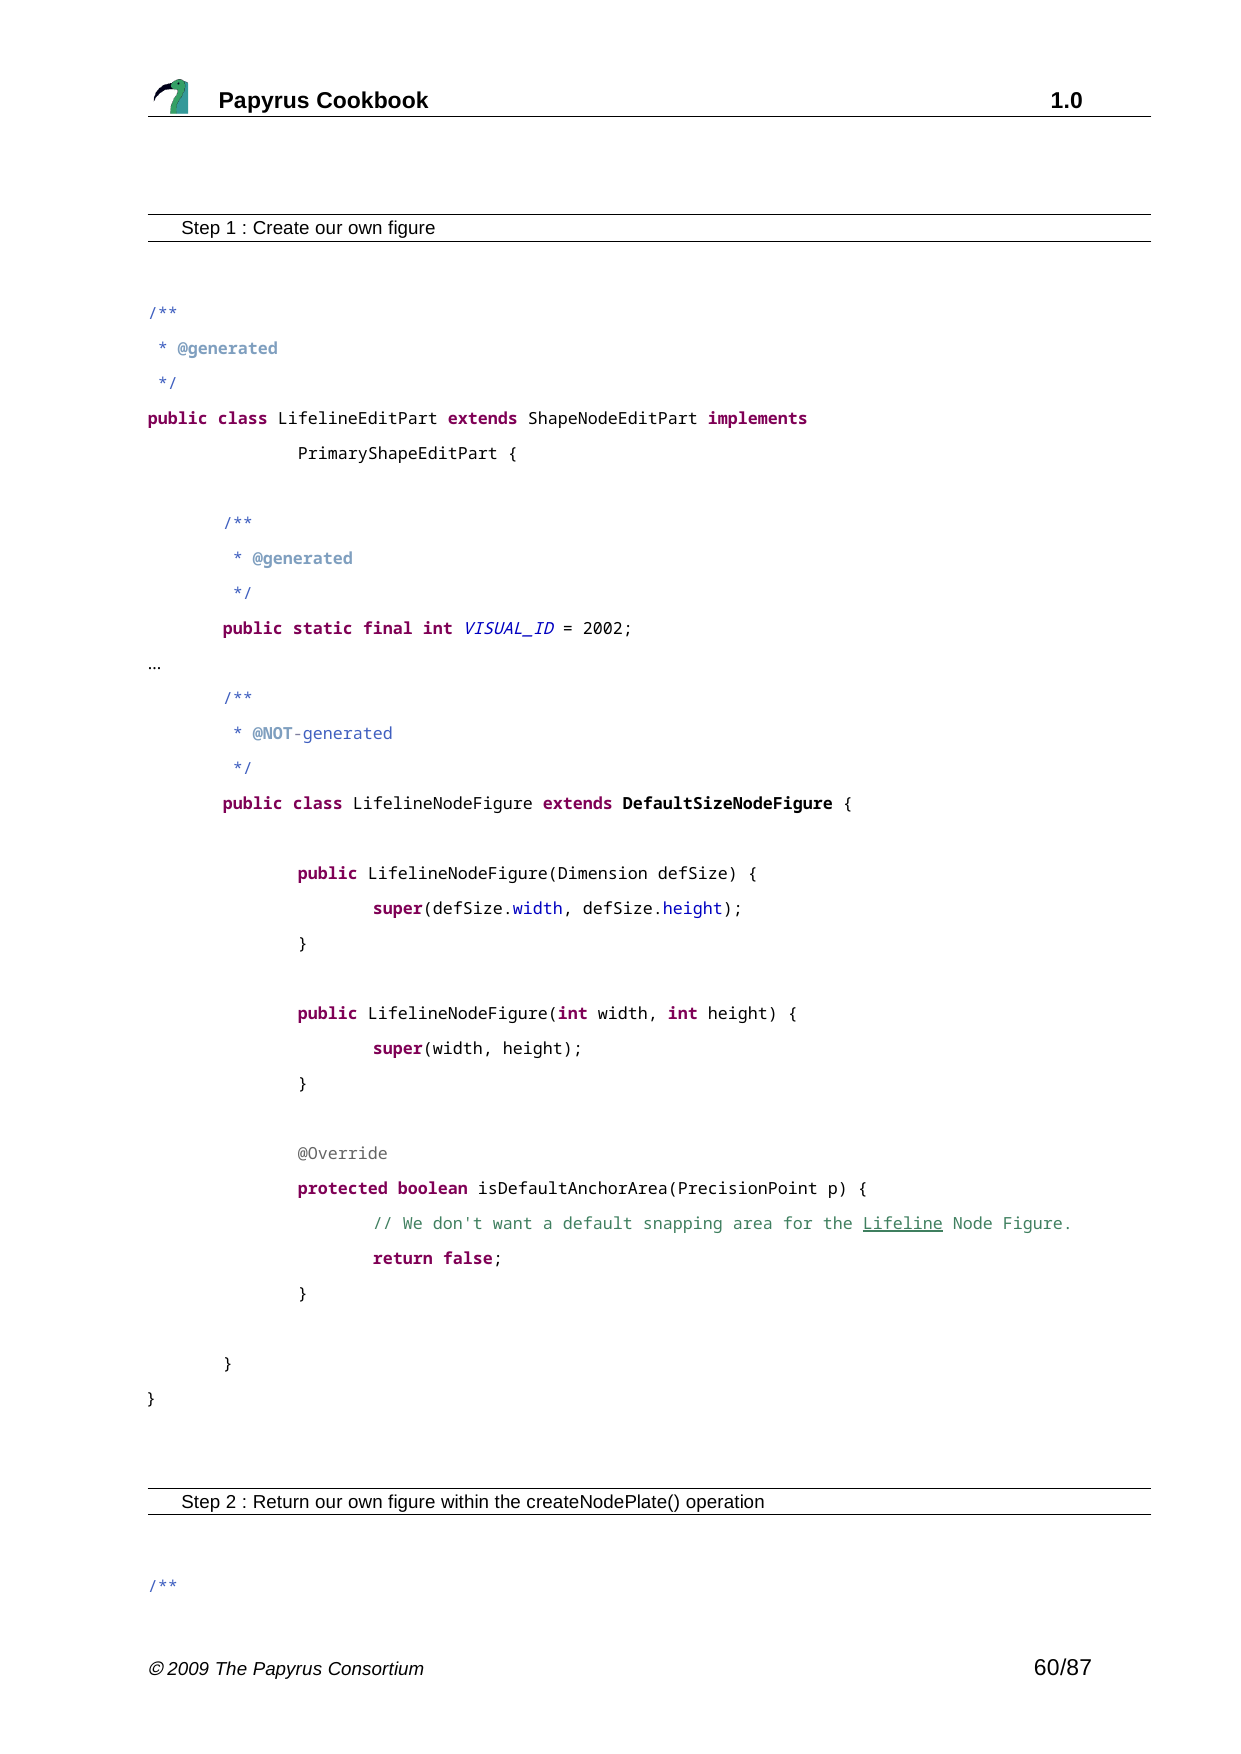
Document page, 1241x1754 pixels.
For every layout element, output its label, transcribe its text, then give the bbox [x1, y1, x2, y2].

text public LifelineNodeFigure(int width, int height) { [148, 1002, 1151, 1024]
text } [148, 1352, 1151, 1374]
text public class LifelineEditPart extends ShapeNodeEditPart implements [148, 407, 1151, 429]
text super(defSize.width, defSize.height); [148, 897, 1151, 919]
text } [148, 932, 1151, 954]
text protected boolean isDefaultAnchorArea(PrecisionPoint p) { [148, 1177, 1151, 1199]
text */ [148, 757, 1151, 779]
text /** [148, 302, 1151, 324]
text */ [148, 372, 1151, 394]
text return false; [148, 1247, 1151, 1269]
text */ [148, 582, 1151, 604]
text * @generated [148, 547, 1151, 569]
text /** [148, 687, 1151, 709]
text // We don't want a default snapping area for the Lifeline Node Figure. [148, 1212, 1151, 1234]
text /** [148, 512, 1151, 534]
text * @generated [148, 337, 1151, 359]
text /** [148, 1575, 1151, 1598]
text public static final int VISUAL_ID = 2002; [148, 617, 1151, 639]
text super(width, height); [148, 1037, 1151, 1059]
text } [148, 1282, 1151, 1304]
subtitle Step 2 : Return our own figure within the createNodePlate() operation [148, 1489, 1151, 1514]
text } [148, 1387, 1151, 1409]
subtitle Step 1 : Create our own figure [148, 215, 1151, 241]
text @Override [148, 1142, 1151, 1164]
text public class LifelineNodeFigure extends DefaultSizeNodeFigure { [148, 792, 1151, 814]
text } [148, 1072, 1151, 1094]
text * @NOT-generated [148, 722, 1151, 744]
text PrimaryShapeEditPart { [148, 442, 1151, 464]
text public LifelineNodeFigure(Dimension defSize) { [148, 862, 1151, 884]
text ... [148, 652, 1151, 674]
picture [153, 79, 189, 114]
